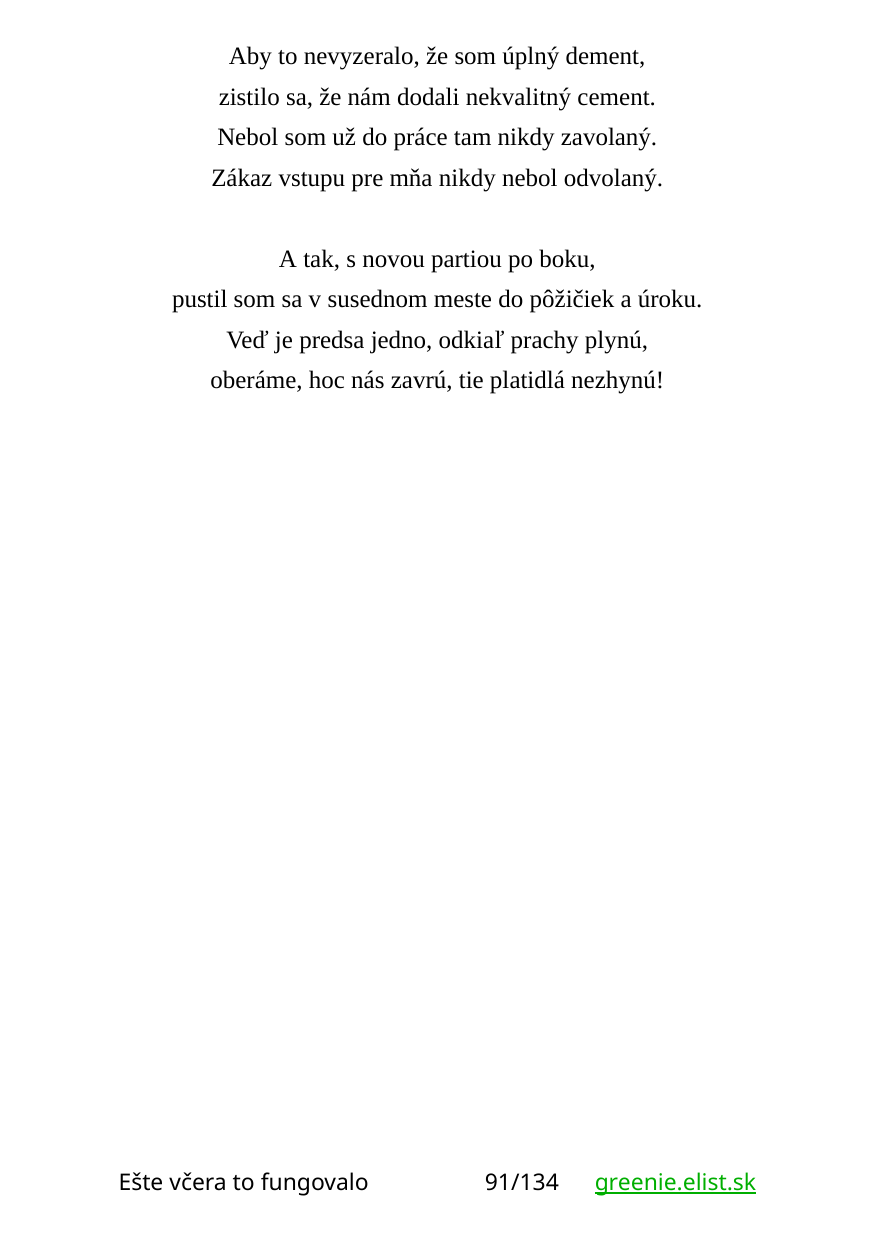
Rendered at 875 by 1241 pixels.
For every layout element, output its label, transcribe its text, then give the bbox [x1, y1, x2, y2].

text Aby to nevyzeralo, že som úplný dement, [41, 41, 833, 70]
text A tak, s novou partiou po boku, [41, 244, 833, 273]
text oberáme, hoc nás zavrú, tie platidlá nezhynú! [41, 366, 833, 394]
text Nebol som už do práce tam nikdy zavolaný. [41, 122, 833, 151]
text Veď je predsa jedno, odkiaľ prachy plynú, [41, 325, 833, 354]
text Zákaz vstupu pre mňa nikdy nebol odvolaný. [41, 163, 833, 192]
text zistilo sa, že nám dodali nekvalitný cement. [41, 82, 833, 111]
text pustil som sa v susednom meste do pôžičiek a úroku. [41, 284, 833, 313]
